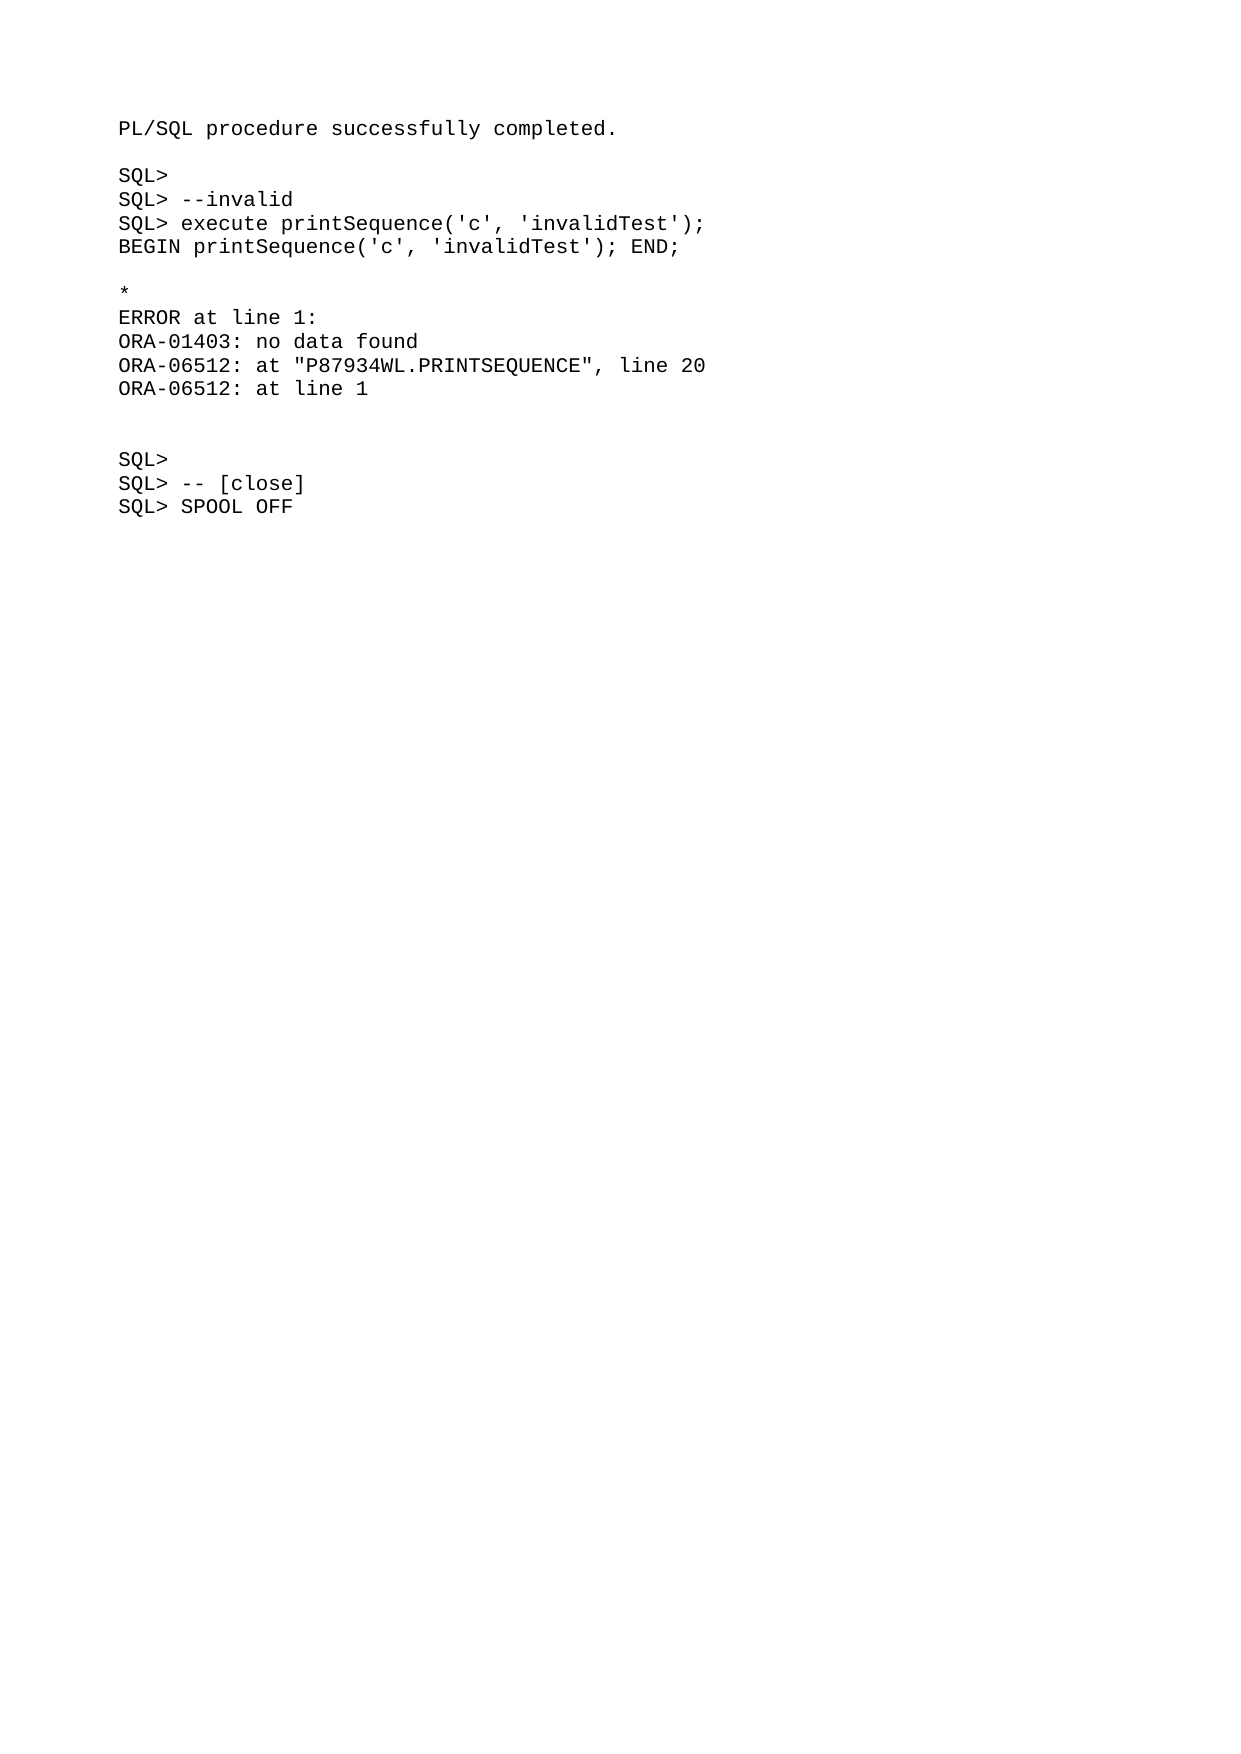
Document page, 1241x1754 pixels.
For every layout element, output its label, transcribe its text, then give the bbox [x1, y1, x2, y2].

text ORA-01403: no data found [118, 331, 1122, 354]
text SQL> -- [close] [118, 473, 1122, 496]
text ORA-06512: at line 1 [118, 378, 1122, 402]
text * [118, 284, 1122, 307]
text PL/SQL procedure successfully completed. [118, 118, 1122, 142]
text SQL> execute printSequence('c', 'invalidTest'); [118, 213, 1122, 236]
text SQL> [118, 449, 1122, 473]
text ERROR at line 1: [118, 307, 1122, 331]
text BEGIN printSequence('c', 'invalidTest'); END; [118, 236, 1122, 260]
text SQL> [118, 165, 1122, 189]
text SQL> --invalid [118, 189, 1122, 213]
text ORA-06512: at "P87934WL.PRINTSEQUENCE", line 20 [118, 354, 1122, 378]
text SQL> SPOOL OFF [118, 496, 1122, 520]
